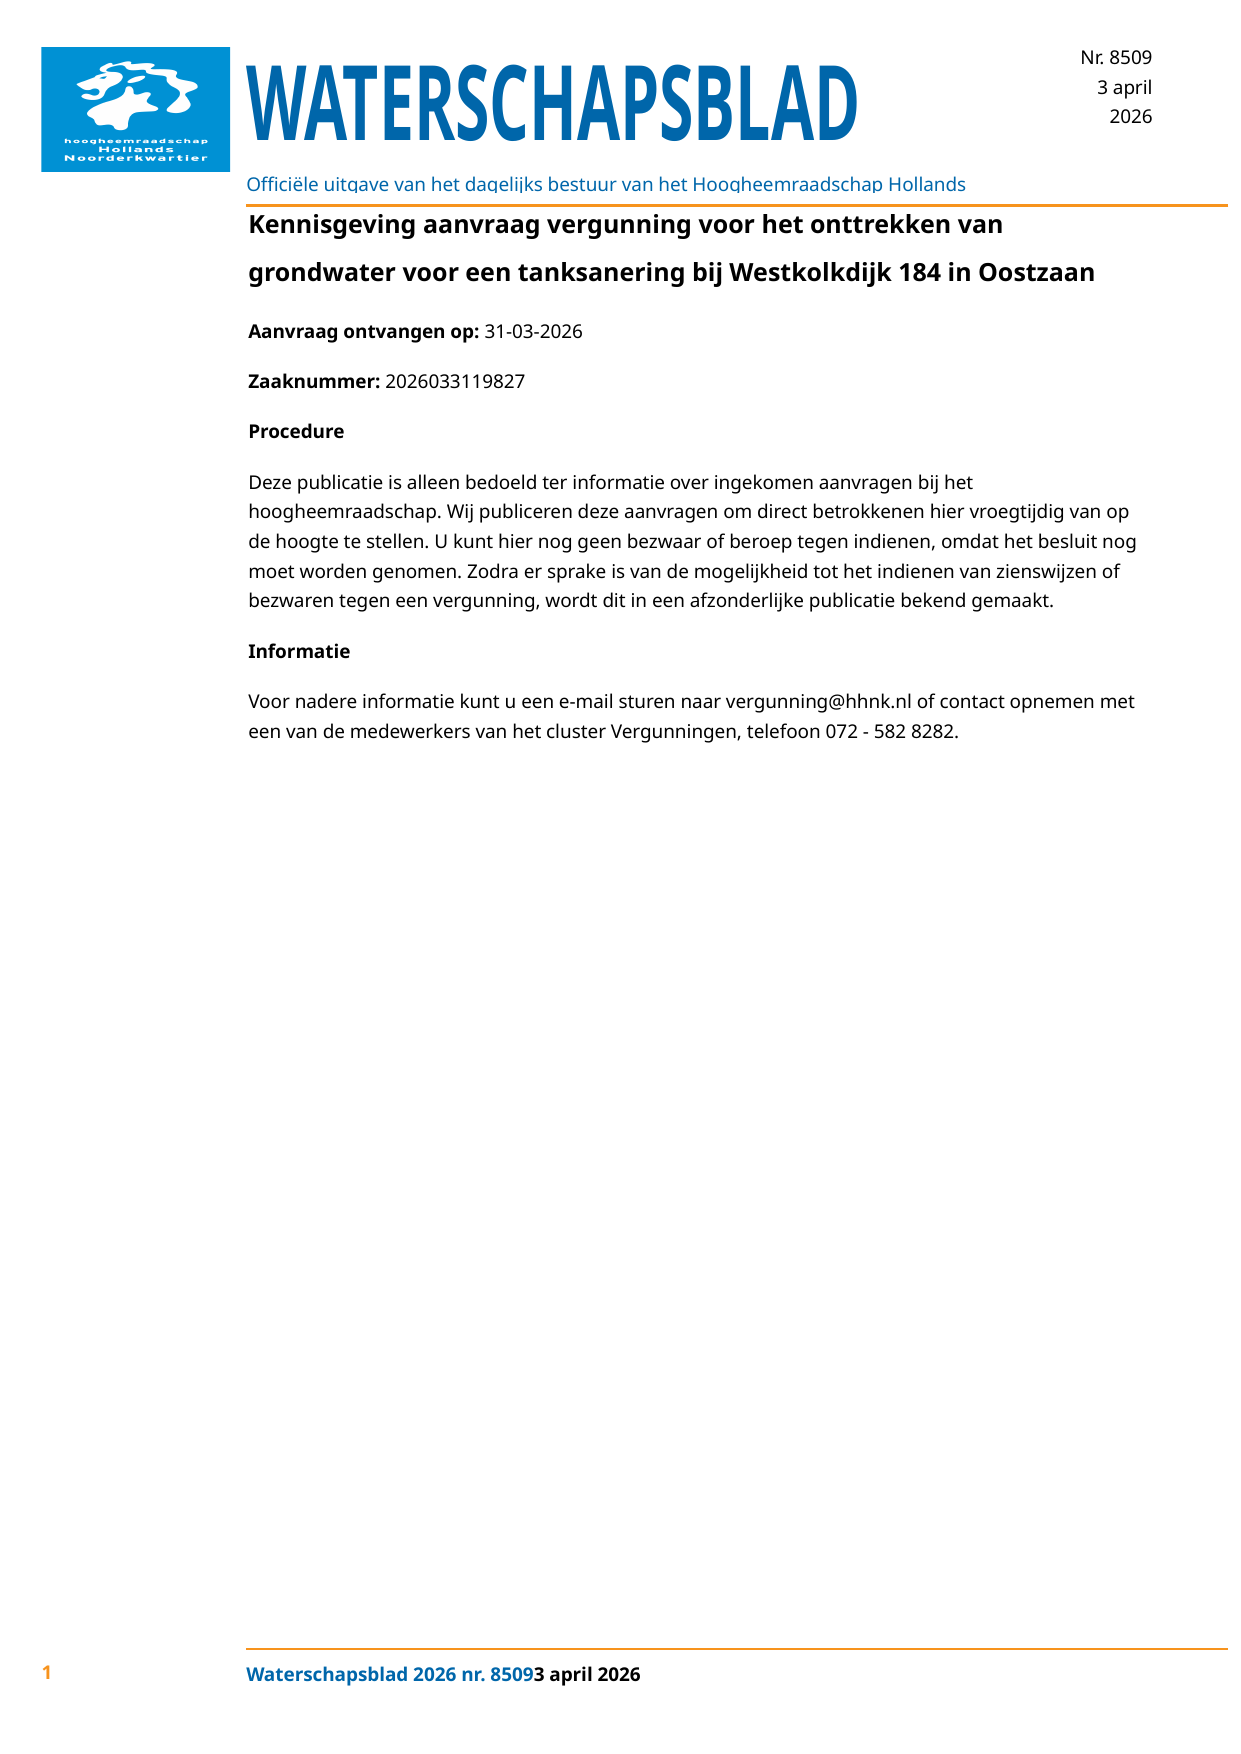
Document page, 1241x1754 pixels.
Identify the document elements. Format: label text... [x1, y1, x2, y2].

picture [78, 64, 122, 99]
text Zaaknummer: 2026033119827 [248, 368, 1152, 394]
text Aanvraag ontvangen op: 31-03-2026 [248, 318, 1152, 344]
text Informatie [248, 638, 1152, 664]
text Kennisgeving aanvraag vergunning voor het onttrekken van grondwater voor een tanksanering bij Westkolkdijk 184 in Oostzaan [248, 207, 1152, 288]
picture [88, 87, 157, 130]
picture [118, 62, 197, 112]
text Procedure [248, 419, 1152, 444]
text Deze publicatie is alleen bedoeld ter informatie over ingekomen aanvragen bij het hoogheemraadschap. Wij publiceren deze aanvragen om direct betrokkenen hier vroegtijdig van op de hoogte te stellen. U kunt hier nog geen bezwaar of beroep tegen indienen, omdat het besluit nog moet worden genomen. Zodra er sprake is van de mogelijkheid tot het indienen van zienswijzen of bezwaren tegen een vergunning, wordt dit in een afzonderlijke publicatie bekend gemaakt. [248, 469, 1152, 613]
picture [129, 76, 144, 82]
text Voor nadere informatie kunt u een e-mail sturen naar vergunning@hhnk.nl of contact opnemen met een van de medewerkers van het cluster Vergunningen, telefoon 072 - 582 8282. [248, 688, 1152, 744]
